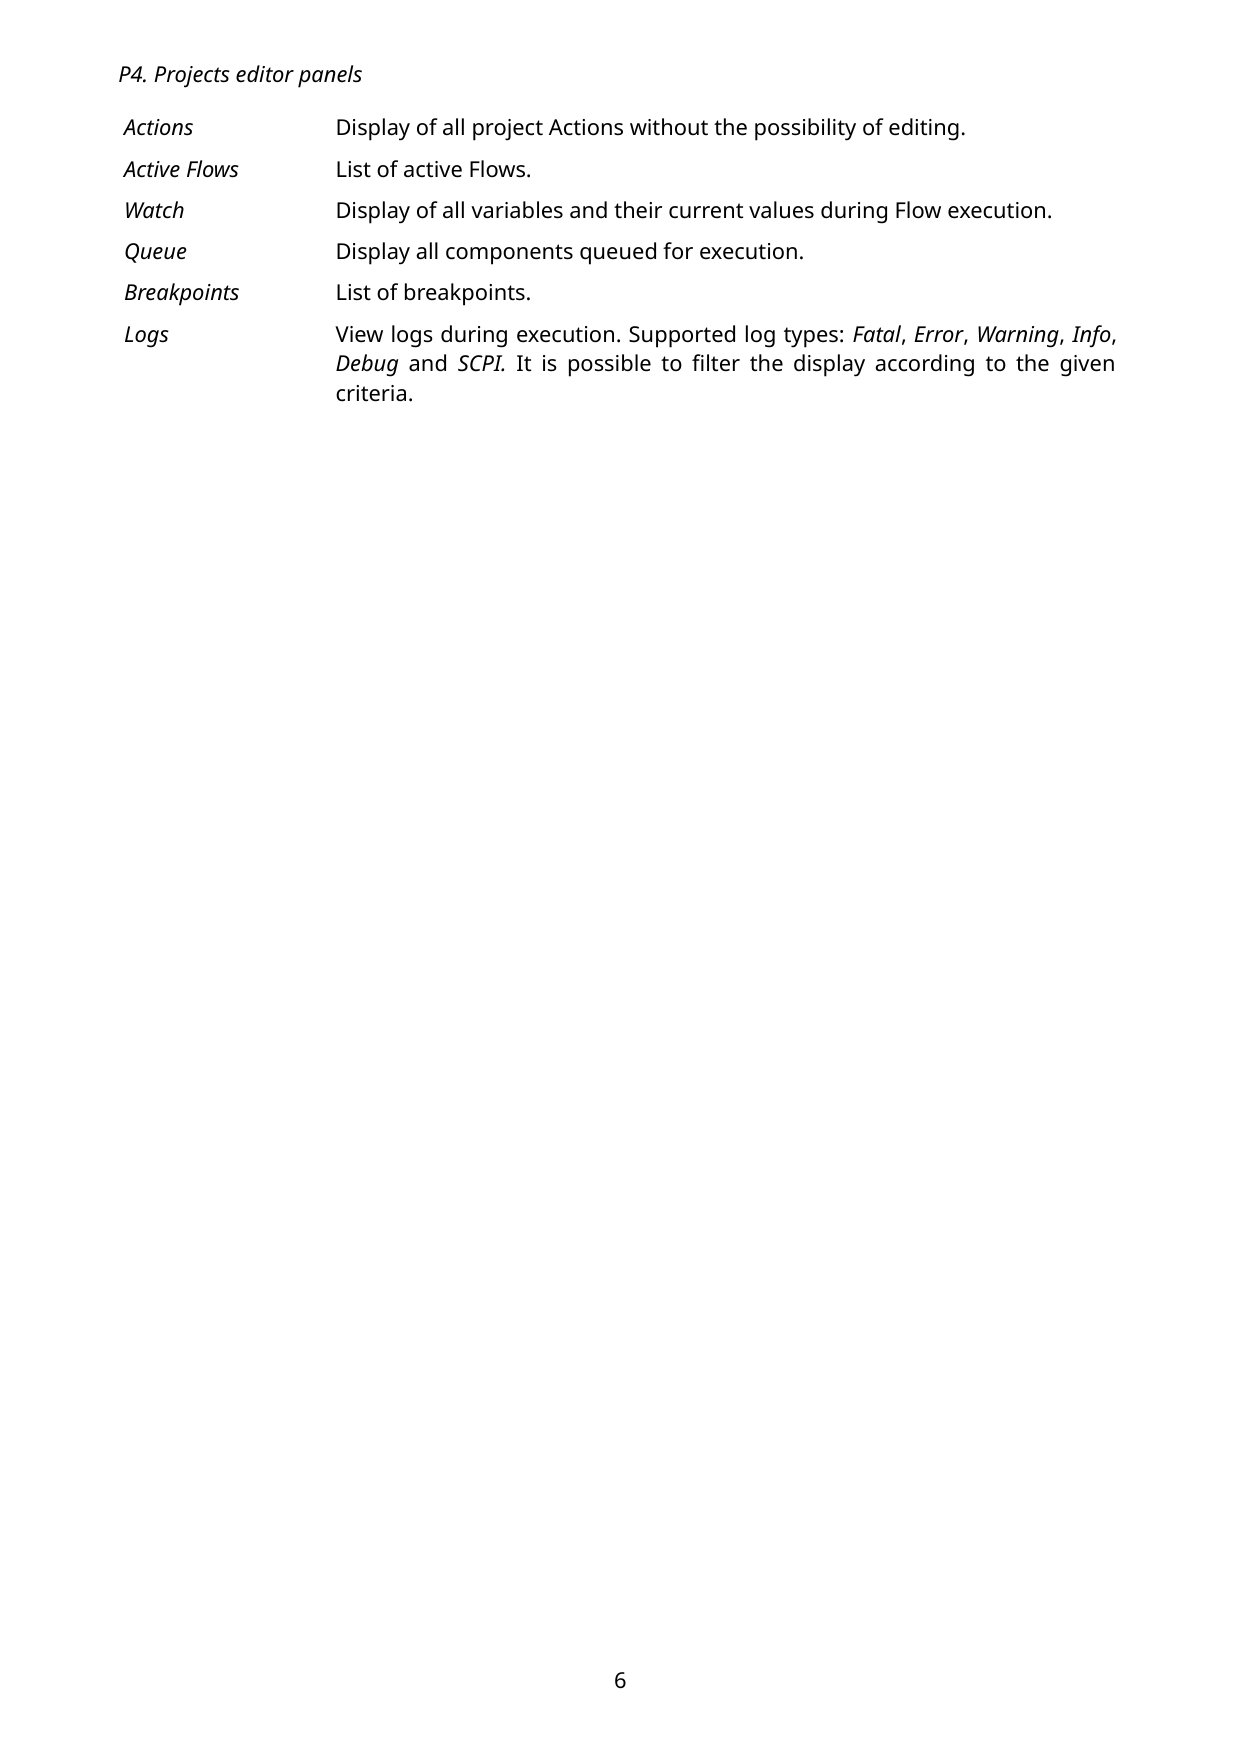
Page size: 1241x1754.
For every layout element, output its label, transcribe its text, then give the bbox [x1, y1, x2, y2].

table_cell Actions [118, 107, 330, 148]
table_cell Breakpoints [118, 272, 330, 313]
table_cell Watch [118, 189, 330, 230]
table_cell List of active Flows. [330, 148, 1123, 189]
table_cell Active Flows [118, 148, 330, 189]
table_cell Logs [118, 313, 330, 414]
table_cell Display of all variables and their current values during Flow execution. [330, 189, 1123, 230]
table_cell Display all components queued for execution. [330, 230, 1123, 272]
table_cell Queue [118, 230, 330, 272]
table_cell View logs during execution. Supported log types: Fatal, Error, Warning, Info, Debug and SCPI. It is possible to filter the display according to the given criteria. [330, 313, 1123, 414]
table_cell List of breakpoints. [330, 272, 1123, 313]
table_cell Display of all project Actions without the possibility of editing. [330, 107, 1123, 148]
